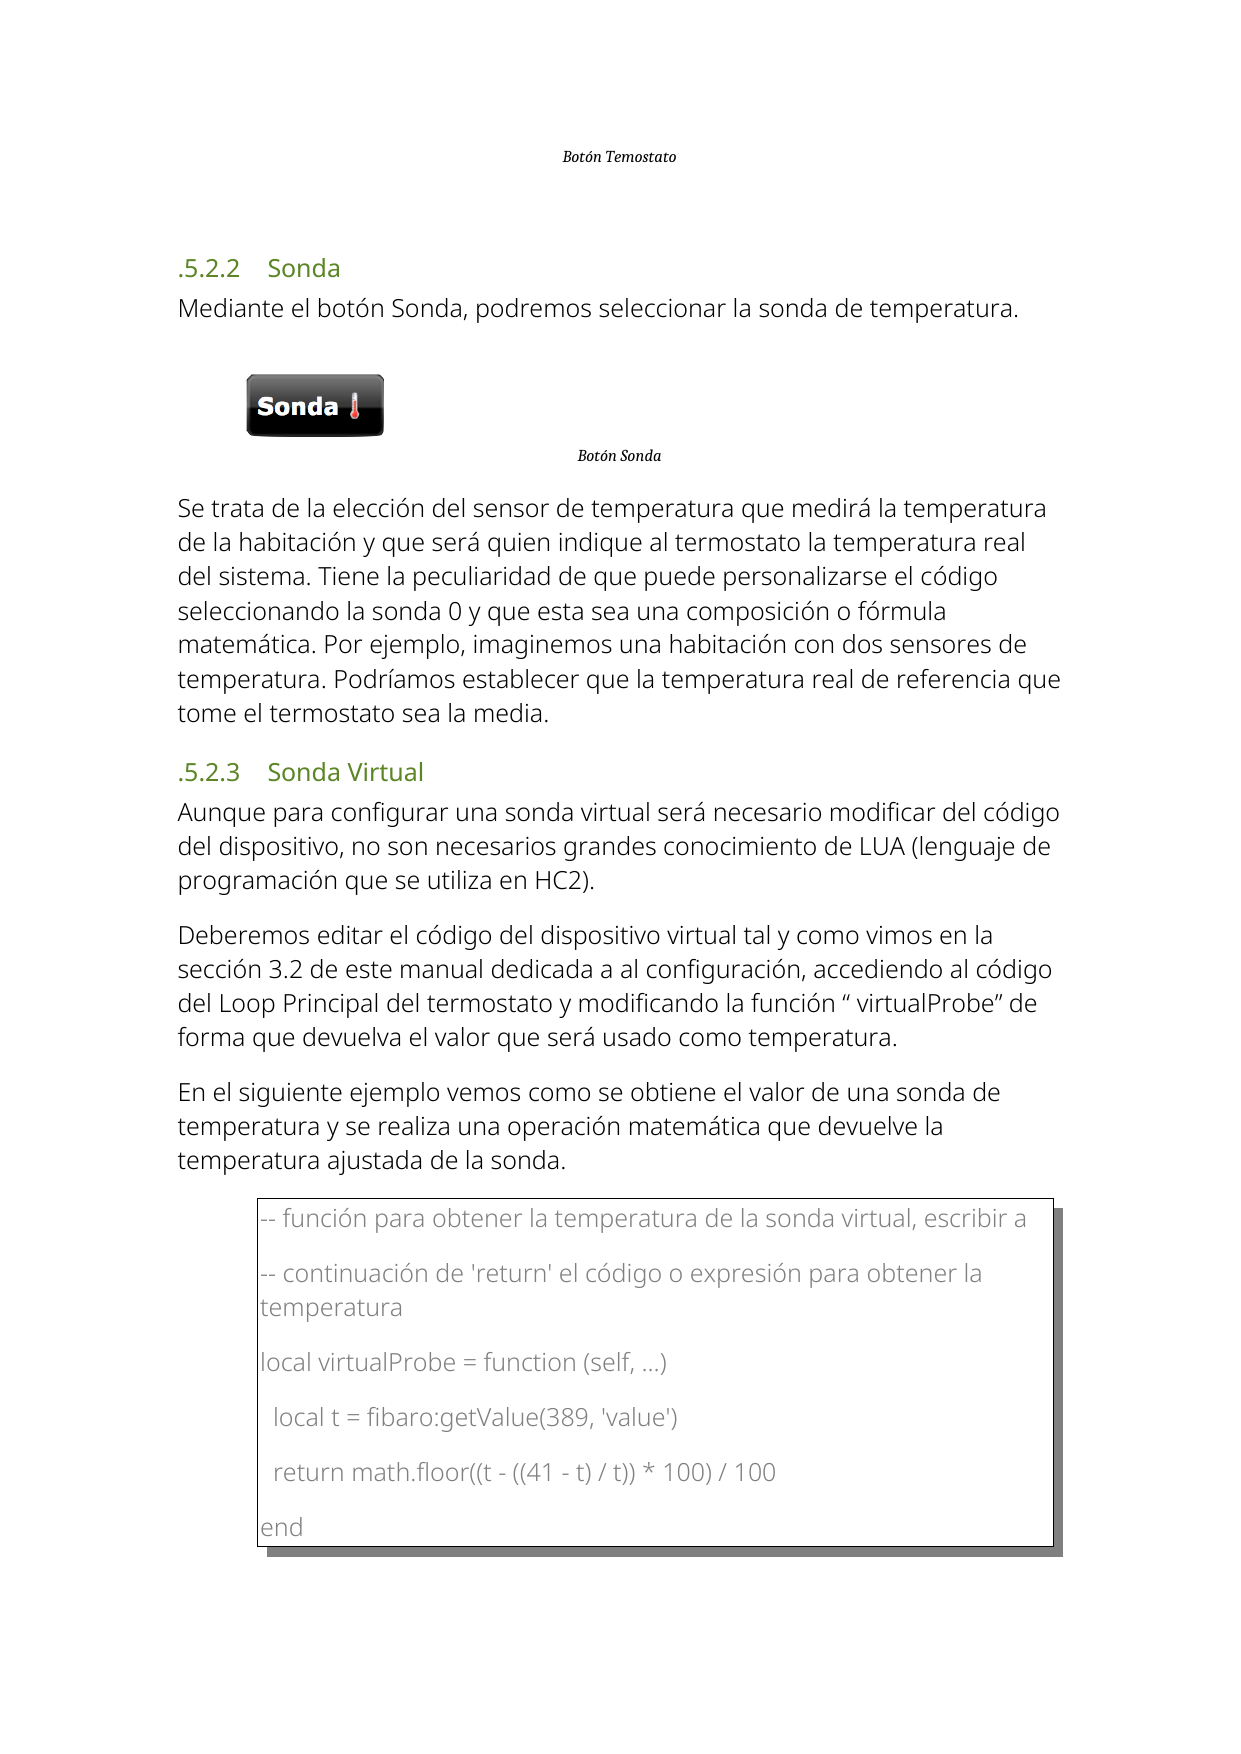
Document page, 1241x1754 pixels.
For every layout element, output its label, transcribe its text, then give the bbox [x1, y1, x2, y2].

text Deberemos editar el código del dispositivo virtual tal y como vimos en la sección 3.2 de este manual dedicada a al configuración, accediendo al código del Loop Principal del termostato y modificando la función “ virtualProbe” de forma que devuelva el valor que será usado como temperatura. [177, 918, 1063, 1054]
text local t = fibaro:getValue(389, 'value') [258, 1397, 1052, 1434]
text end [258, 1506, 1052, 1546]
text Se trata de la elección del sensor de temperatura que medirá la temperatura de la habitación y que será quien indique al termostato la temperatura real del sistema. Tiene la peculiaridad de que puede personalizarse el código seleccionando la sonda 0 y que esta sea una composición o fórmula matemática. Por ejemplo, imaginemos una habitación con dos sensores de temperatura. Podríamos establecer que la temperatura real de referencia que tome el termostato sea la media. [177, 491, 1063, 729]
text Mediante el botón Sonda, podremos seleccionar la sonda de temperatura. [177, 291, 1063, 325]
text local virtualProbe = function (self, ...) [258, 1342, 1052, 1379]
text -- continuación de 'return' el código o expresión para obtener la temperatura [258, 1253, 1052, 1324]
list Botón Temostato [177, 148, 1063, 167]
text -- función para obtener la temperatura de la sonda virtual, escribir a [258, 1199, 1052, 1235]
text En el siguiente ejemplo vemos como se obtiene el valor de una sonda de temperatura y se realiza una operación matemática que devuelve la temperatura ajustada de la sonda. [177, 1075, 1063, 1177]
list Botón Sonda [177, 447, 1063, 466]
text return math.floor((t - ((41 - t) / t)) * 100) / 100 [258, 1451, 1052, 1488]
subtitle Sonda Virtual [177, 754, 1063, 788]
picture [246, 370, 389, 447]
text Aunque para configurar una sonda virtual será necesario modificar del código del dispositivo, no son necesarios grandes conocimiento de LUA (lenguaje de programación que se utiliza en HC2). [177, 795, 1063, 897]
subtitle Sonda [177, 251, 1063, 285]
